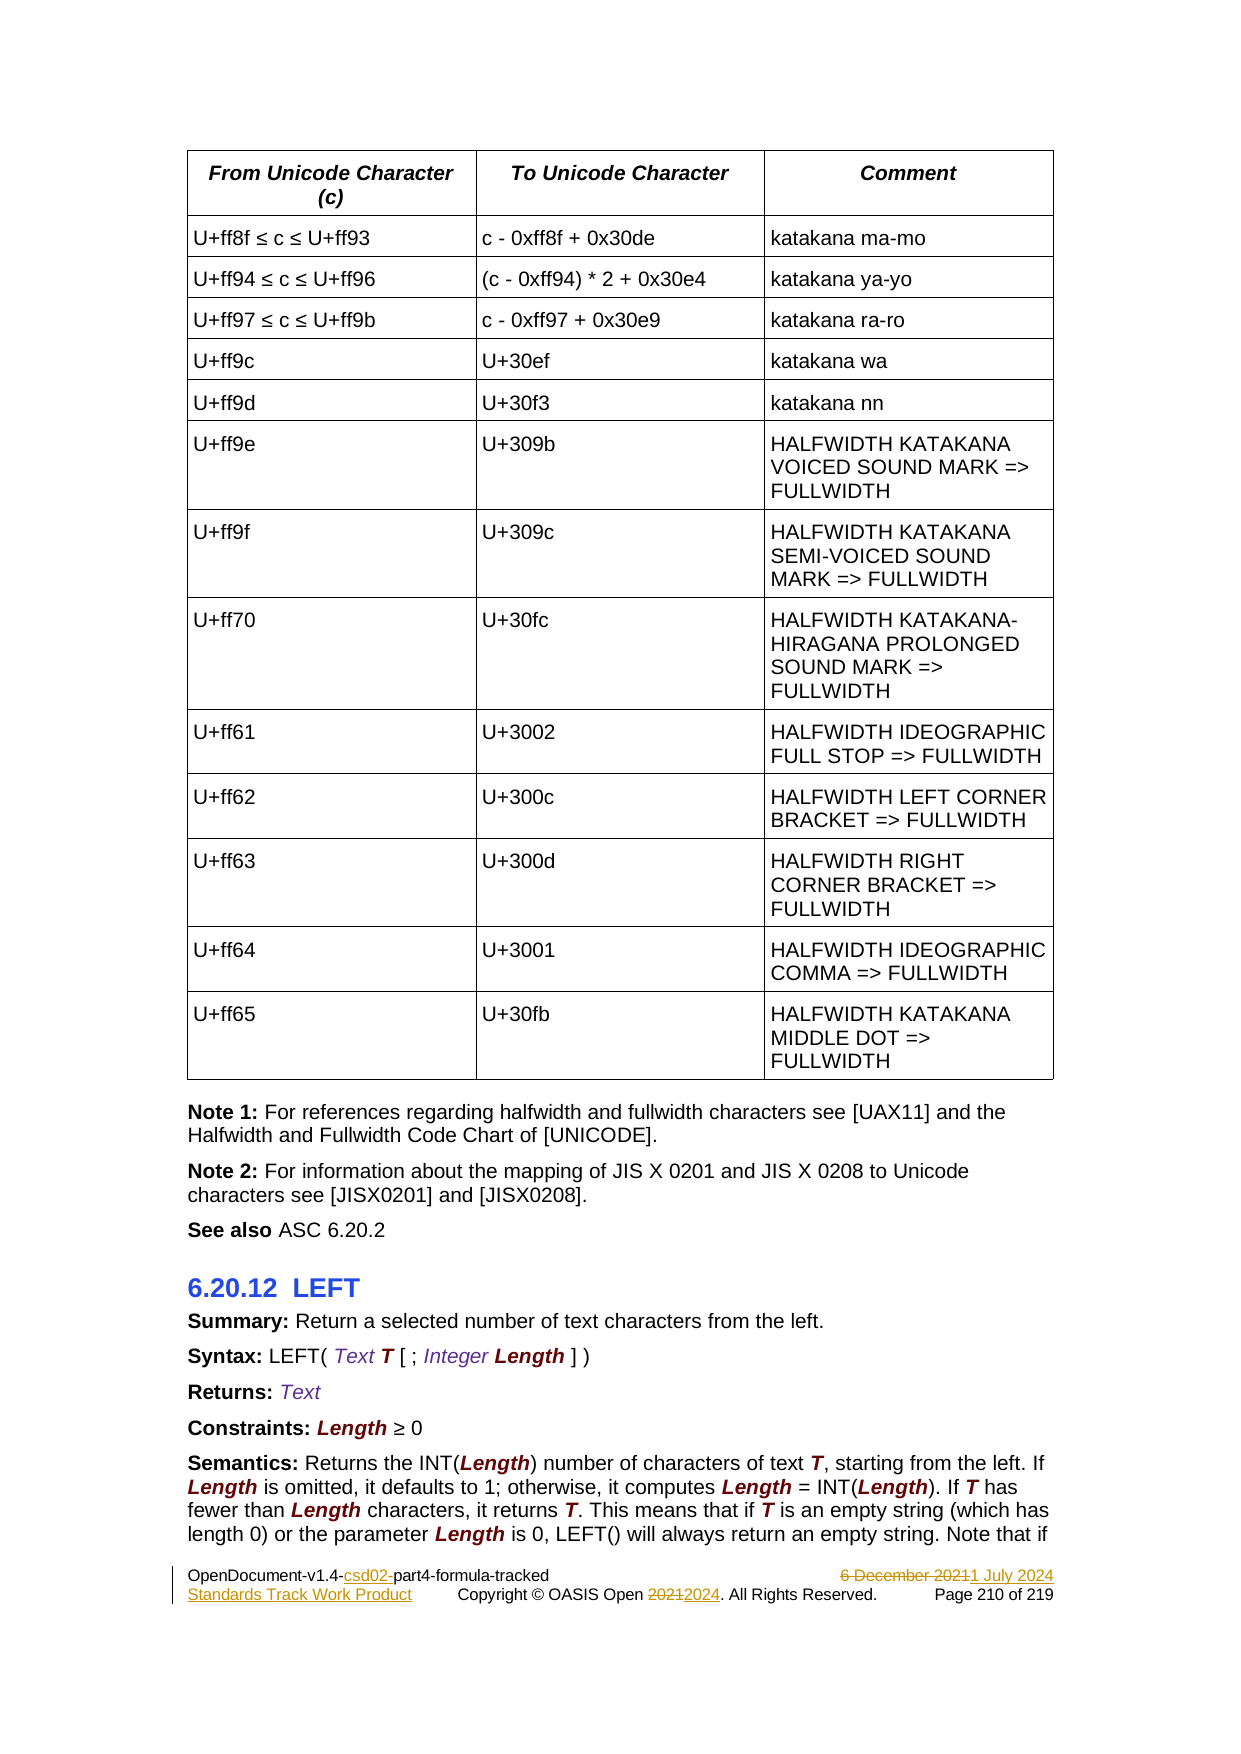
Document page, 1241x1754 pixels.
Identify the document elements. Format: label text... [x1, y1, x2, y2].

table_cell c - 0xff8f + 0x30de [477, 216, 764, 256]
text Semantics: Returns the INT(Length) number of characters of text T, starting from the left. If Length is omitted, it defaults to 1; otherwise, it computes Length = INT(Length). If T has fewer than Length characters, it returns T. This means that if T is an empty string (which has length 0) or the parameter Length is 0, LEFT() will always return an empty string. Note that if [187, 1452, 1053, 1546]
table_cell U+ff8f ≤ c ≤ U+ff93 [188, 216, 476, 256]
table_cell HALFWIDTH KATAKANA MIDDLE DOT => FULLWIDTH [765, 992, 1053, 1079]
table_cell U+ff97 ≤ c ≤ U+ff9b [188, 298, 476, 338]
table_cell U+ff9e [188, 421, 476, 509]
table_cell (c - 0xff94) * 2 + 0x30e4 [477, 257, 764, 297]
table_cell U+ff63 [188, 839, 476, 926]
table_cell U+ff70 [188, 598, 476, 709]
table_header Comment [765, 151, 1053, 215]
table_cell U+ff9f [188, 510, 476, 597]
text Syntax: LEFT( Text T [ ; Integer Length ] ) [187, 1345, 1053, 1368]
subtitle LEFT [187, 1273, 1053, 1303]
table_header To Unicode Character [477, 151, 764, 215]
table_cell HALFWIDTH KATAKANA VOICED SOUND MARK => FULLWIDTH [765, 421, 1053, 509]
table_cell c - 0xff97 + 0x30e9 [477, 298, 764, 338]
table_cell U+309c [477, 510, 764, 597]
text Constraints: Length ≥ 0 [187, 1416, 1053, 1440]
table_cell HALFWIDTH KATAKANA SEMI-VOICED SOUND MARK => FULLWIDTH [765, 510, 1053, 597]
table_cell katakana wa [765, 339, 1053, 379]
text Returns: Text [187, 1381, 1053, 1404]
table_cell HALFWIDTH KATAKANA-HIRAGANA PROLONGED SOUND MARK => FULLWIDTH [765, 598, 1053, 709]
table_cell HALFWIDTH IDEOGRAPHIC FULL STOP => FULLWIDTH [765, 710, 1053, 773]
table_cell U+300c [477, 774, 764, 838]
table_cell katakana ra-ro [765, 298, 1053, 338]
table_cell U+ff64 [188, 927, 476, 991]
table_cell U+ff9c [188, 339, 476, 379]
text Note 1: For references regarding halfwidth and fullwidth characters see [UAX11] and the Halfwidth and Fullwidth Code Chart of [UNICODE]. [187, 1100, 1053, 1147]
table_cell U+30ef [477, 339, 764, 379]
table_cell U+ff61 [188, 710, 476, 773]
table_cell U+3002 [477, 710, 764, 773]
table_cell HALFWIDTH LEFT CORNER BRACKET => FULLWIDTH [765, 774, 1053, 838]
table_cell U+3001 [477, 927, 764, 991]
table_cell U+ff9d [188, 380, 476, 420]
table_cell U+30fb [477, 992, 764, 1079]
table_cell katakana nn [765, 380, 1053, 420]
table_cell HALFWIDTH RIGHT CORNER BRACKET => FULLWIDTH [765, 839, 1053, 926]
text Note 2: For information about the mapping of JIS X 0201 and JIS X 0208 to Unicode characters see [JISX0201] and [JISX0208]. [187, 1159, 1053, 1207]
table_cell katakana ya-yo [765, 257, 1053, 297]
table_cell U+ff65 [188, 992, 476, 1079]
table_cell U+30f3 [477, 380, 764, 420]
text Summary: Return a selected number of text characters from the left. [187, 1309, 1053, 1333]
text See also ASC 6.20.2 [187, 1219, 1053, 1242]
table_cell U+ff94 ≤ c ≤ U+ff96 [188, 257, 476, 297]
table_cell U+ff62 [188, 774, 476, 838]
table_cell katakana ma-mo [765, 216, 1053, 256]
table_cell HALFWIDTH IDEOGRAPHIC COMMA => FULLWIDTH [765, 927, 1053, 991]
table_cell U+30fc [477, 598, 764, 709]
table_cell U+309b [477, 421, 764, 509]
table_header From Unicode Character (c) [188, 151, 476, 215]
table_cell U+300d [477, 839, 764, 926]
